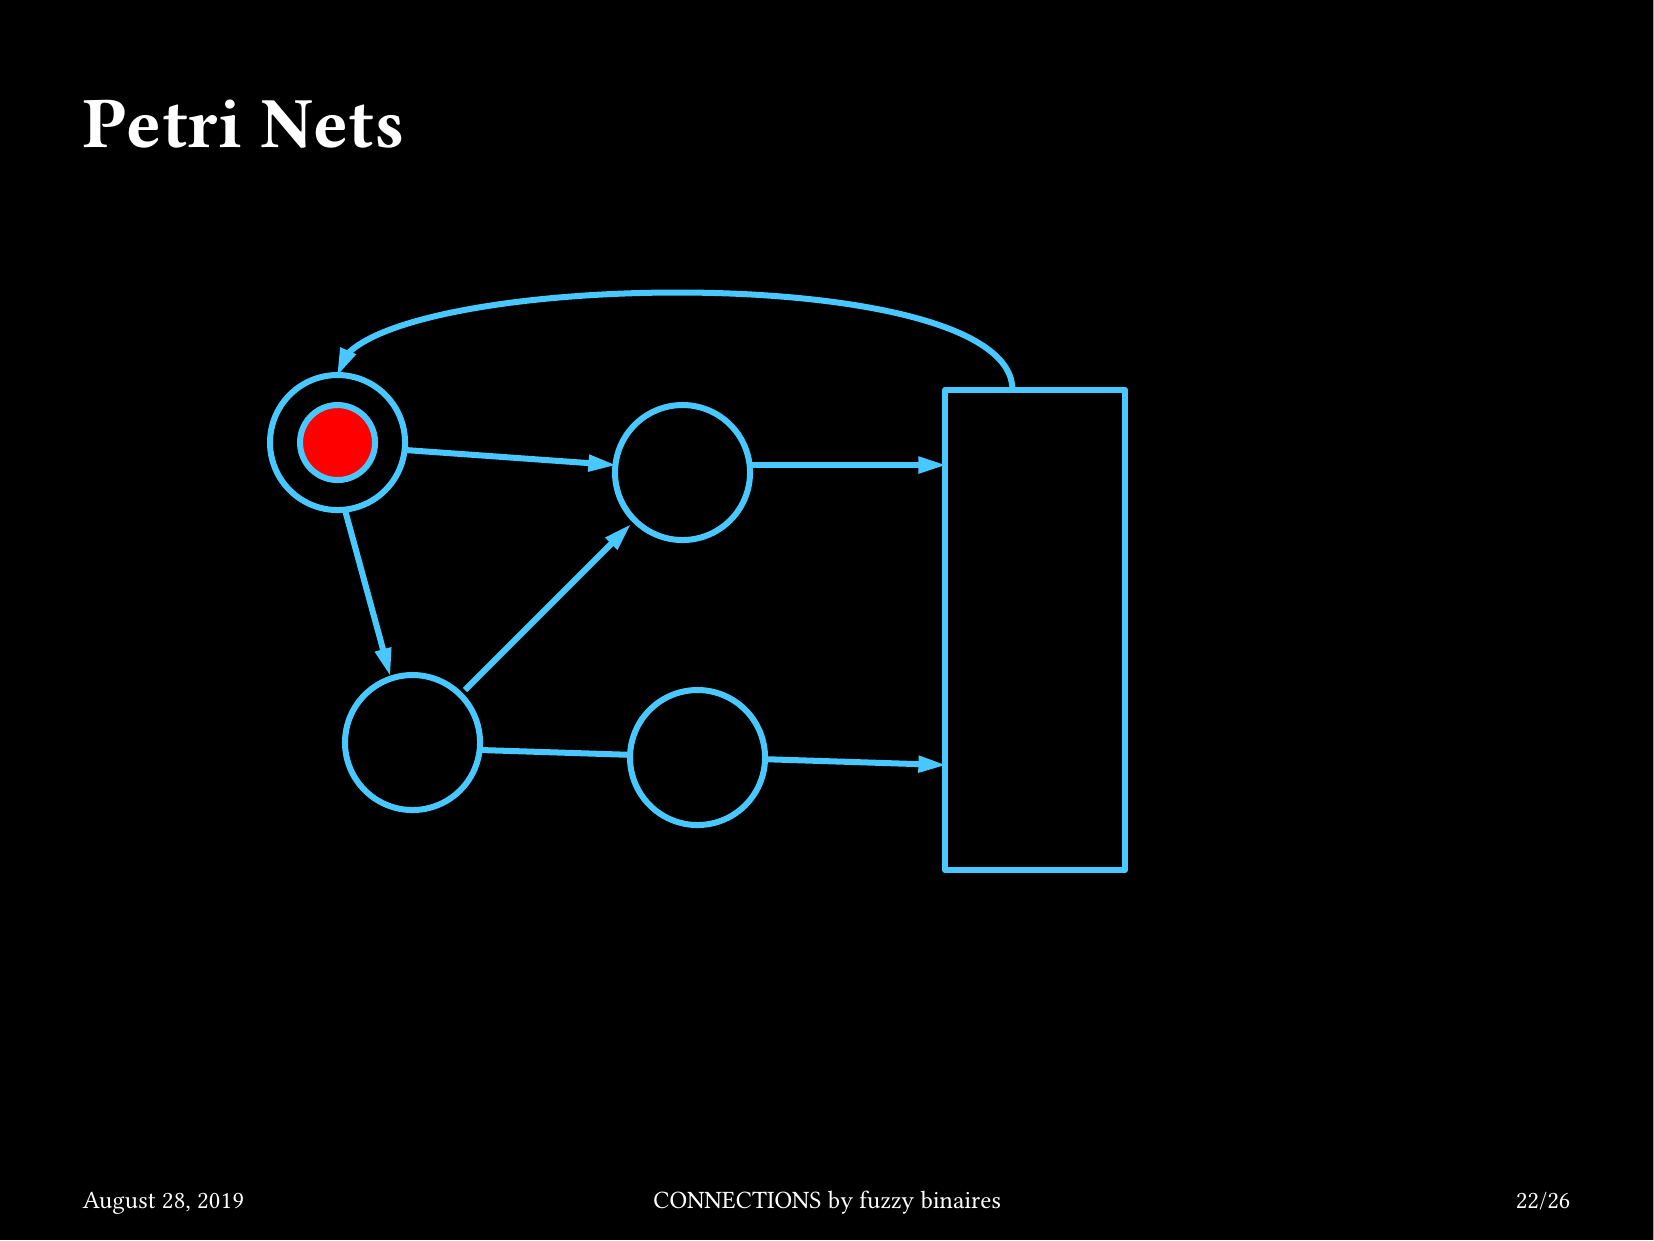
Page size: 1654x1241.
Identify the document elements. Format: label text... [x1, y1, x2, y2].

title Petri Nets [82, 49, 1571, 200]
text_box [630, 690, 766, 826]
text_box [945, 390, 1126, 871]
text_box [615, 405, 751, 541]
text_box [270, 375, 406, 511]
text_box [345, 675, 481, 811]
